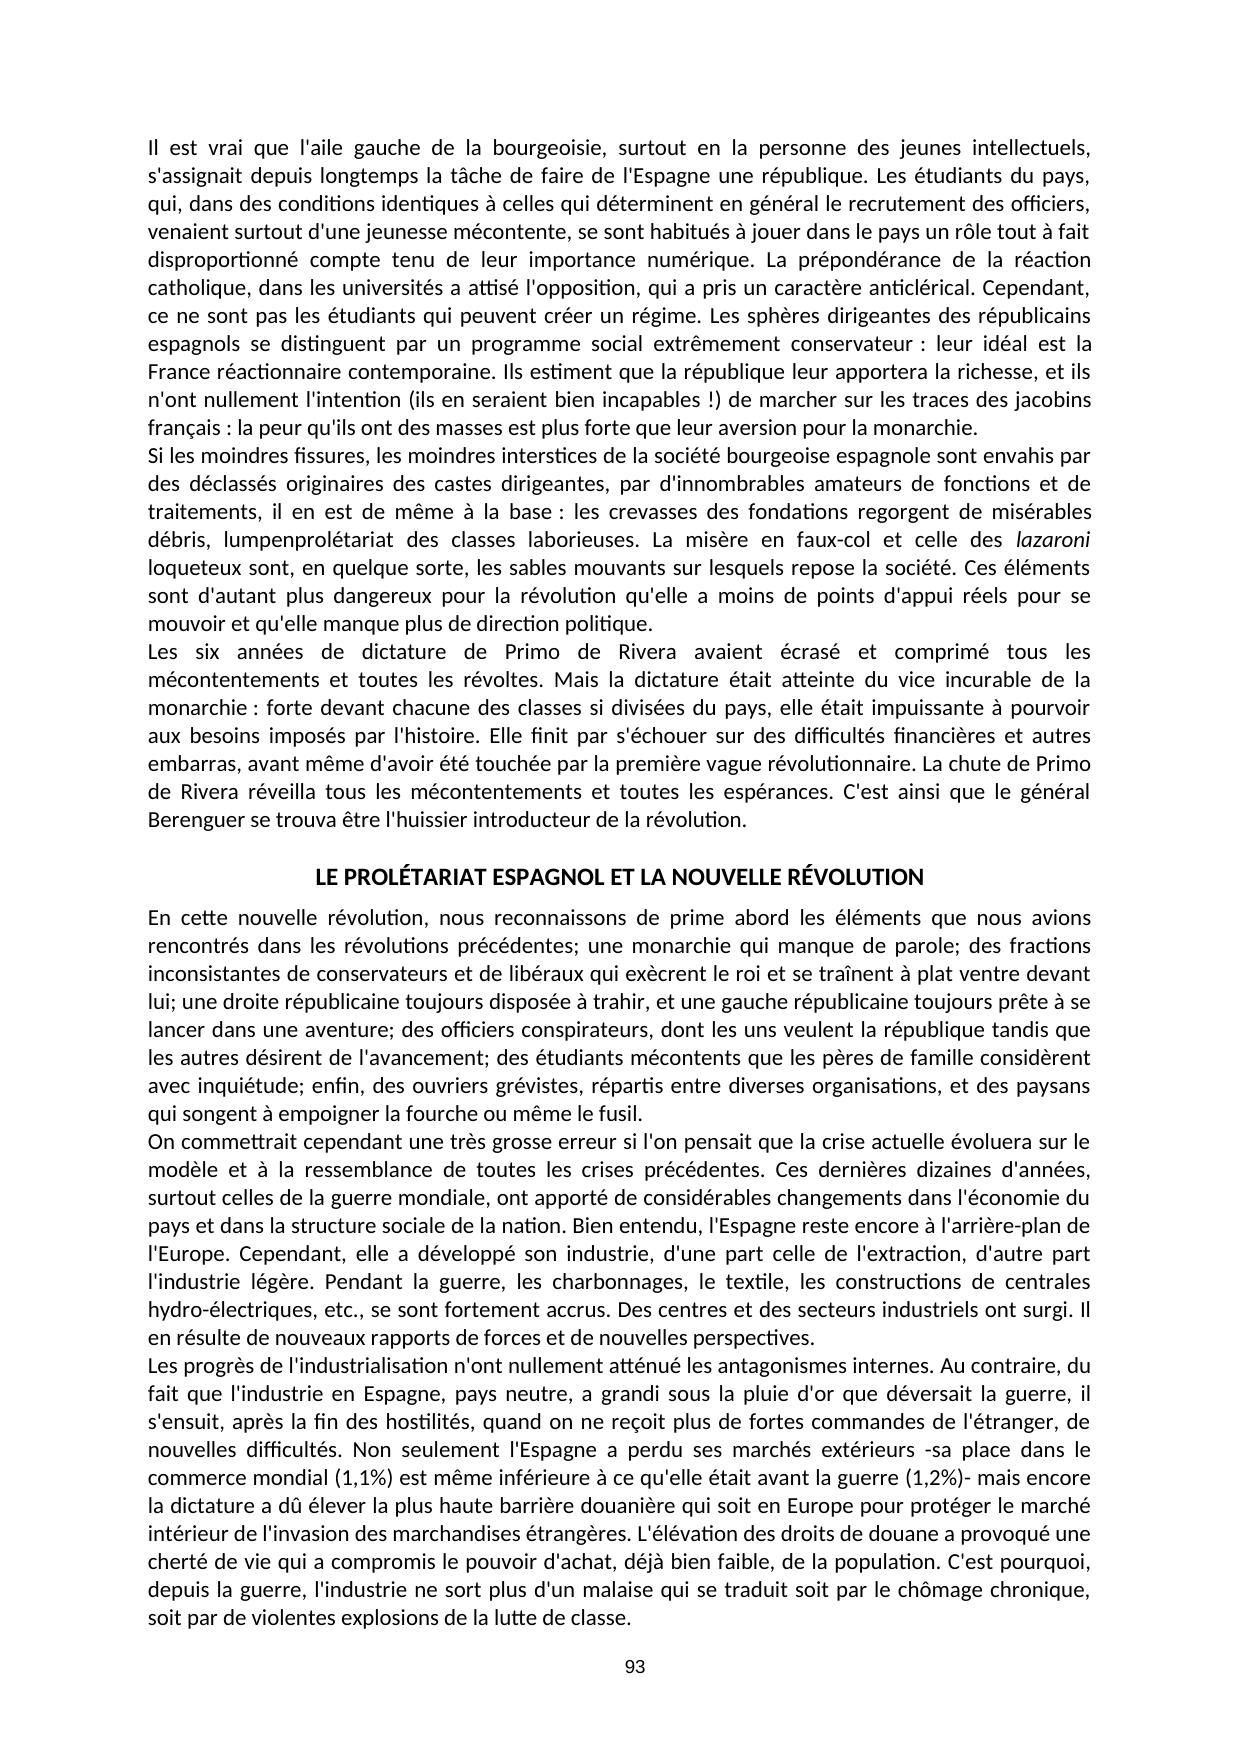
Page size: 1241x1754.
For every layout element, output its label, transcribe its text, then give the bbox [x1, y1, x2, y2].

subtitle LE PROLÉTARIAT ESPAGNOL ET LA NOUVELLE RÉVOLUTION [148, 861, 1093, 892]
text En cette nouvelle révolution, nous reconnaissons de prime abord les éléments que nous avions rencontrés dans les révolutions précédentes; une monarchie qui manque de parole; des fractions inconsistantes de conservateurs et de libéraux qui exècrent le roi et se traînent à plat ventre devant lui; une droite républicaine toujours disposée à trahir, et une gauche républicaine toujours prête à se lancer dans une aventure; des officiers conspirateurs, dont les uns veulent la république tandis que les autres désirent de l'avancement; des étudiants mécontents que les pères de famille considèrent avec inquiétude; enfin, des ouvriers grévistes, répartis entre diverses organisations, et des paysans qui songent à empoigner la fourche ou même le fusil. [148, 903, 1093, 1127]
text Il est vrai que l'aile gauche de la bourgeoisie, surtout en la personne des jeunes intellectuels, s'assignait depuis longtemps la tâche de faire de l'Espagne une république. Les étudiants du pays, qui, dans des conditions identiques à celles qui déterminent en général le recrutement des officiers, venaient surtout d'une jeunesse mécontente, se sont habitués à jouer dans le pays un rôle tout à fait disproportionné compte tenu de leur importance numérique. La prépondérance de la réaction catholique, dans les universités a attisé l'opposition, qui a pris un caractère anticlérical. Cependant, ce ne sont pas les étudiants qui peuvent créer un régime. Les sphères dirigeantes des républicains espagnols se distinguent par un programme social extrêmement conservateur : leur idéal est la France réactionnaire contemporaine. Ils estiment que la république leur apportera la richesse, et ils n'ont nullement l'intention (ils en seraient bien incapables !) de marcher sur les traces des jacobins français : la peur qu'ils ont des masses est plus forte que leur aversion pour la monarchie. [148, 133, 1093, 441]
text On commettrait cependant une très grosse erreur si l'on pensait que la crise actuelle évoluera sur le modèle et à la ressemblance de toutes les crises précédentes. Ces dernières dizaines d'années, surtout celles de la guerre mondiale, ont apporté de considérables changements dans l'économie du pays et dans la structure sociale de la nation. Bien entendu, l'Espagne reste encore à l'arrière-plan de l'Europe. Cependant, elle a développé son industrie, d'une part celle de l'extraction, d'autre part l'industrie légère. Pendant la guerre, les charbonnages, le textile, les constructions de centrales hydro-électriques, etc., se sont fortement accrus. Des centres et des secteurs industriels ont surgi. Il en résulte de nouveaux rapports de forces et de nouvelles perspectives. [148, 1127, 1093, 1351]
text Si les moindres fissures, les moindres interstices de la société bourgeoise espagnole sont envahis par des déclassés originaires des castes dirigeantes, par d'innombrables amateurs de fonctions et de traitements, il en est de même à la base : les crevasses des fondations regorgent de misérables débris, lumpenprolétariat des classes laborieuses. La misère en faux-col et celle des lazaroni loqueteux sont, en quelque sorte, les sables mouvants sur lesquels repose la société. Ces éléments sont d'autant plus dangereux pour la révolution qu'elle a moins de points d'appui réels pour se mouvoir et qu'elle manque plus de direction politique. [148, 441, 1093, 637]
text Les progrès de l'industrialisation n'ont nullement atténué les antagonismes internes. Au contraire, du fait que l'industrie en Espagne, pays neutre, a grandi sous la pluie d'or que déversait la guerre, il s'ensuit, après la fin des hostilités, quand on ne reçoit plus de fortes commandes de l'étranger, de nouvelles difficultés. Non seulement l'Espagne a perdu ses marchés extérieurs -sa place dans le commerce mondial (1,1%) est même inférieure à ce qu'elle était avant la guerre (1,2%)- mais encore la dictature a dû élever la plus haute barrière douanière qui soit en Europe pour protéger le marché intérieur de l'invasion des marchandises étrangères. L'élévation des droits de douane a provoqué une cherté de vie qui a compromis le pouvoir d'achat, déjà bien faible, de la population. C'est pourquoi, depuis la guerre, l'industrie ne sort plus d'un malaise qui se traduit soit par le chômage chronique, soit par de violentes explosions de la lutte de classe. [148, 1351, 1093, 1631]
text Les six années de dictature de Primo de Rivera avaient écrasé et comprimé tous les mécontentements et toutes les révoltes. Mais la dictature était atteinte du vice incurable de la monarchie : forte devant chacune des classes si divisées du pays, elle était impuissante à pourvoir aux besoins imposés par l'histoire. Elle finit par s'échouer sur des difficultés financières et autres embarras, avant même d'avoir été touchée par la première vague révolutionnaire. La chute de Primo de Rivera réveilla tous les mécontentements et toutes les espérances. C'est ainsi que le général Berenguer se trouva être l'huissier introducteur de la révolution. [148, 637, 1093, 833]
